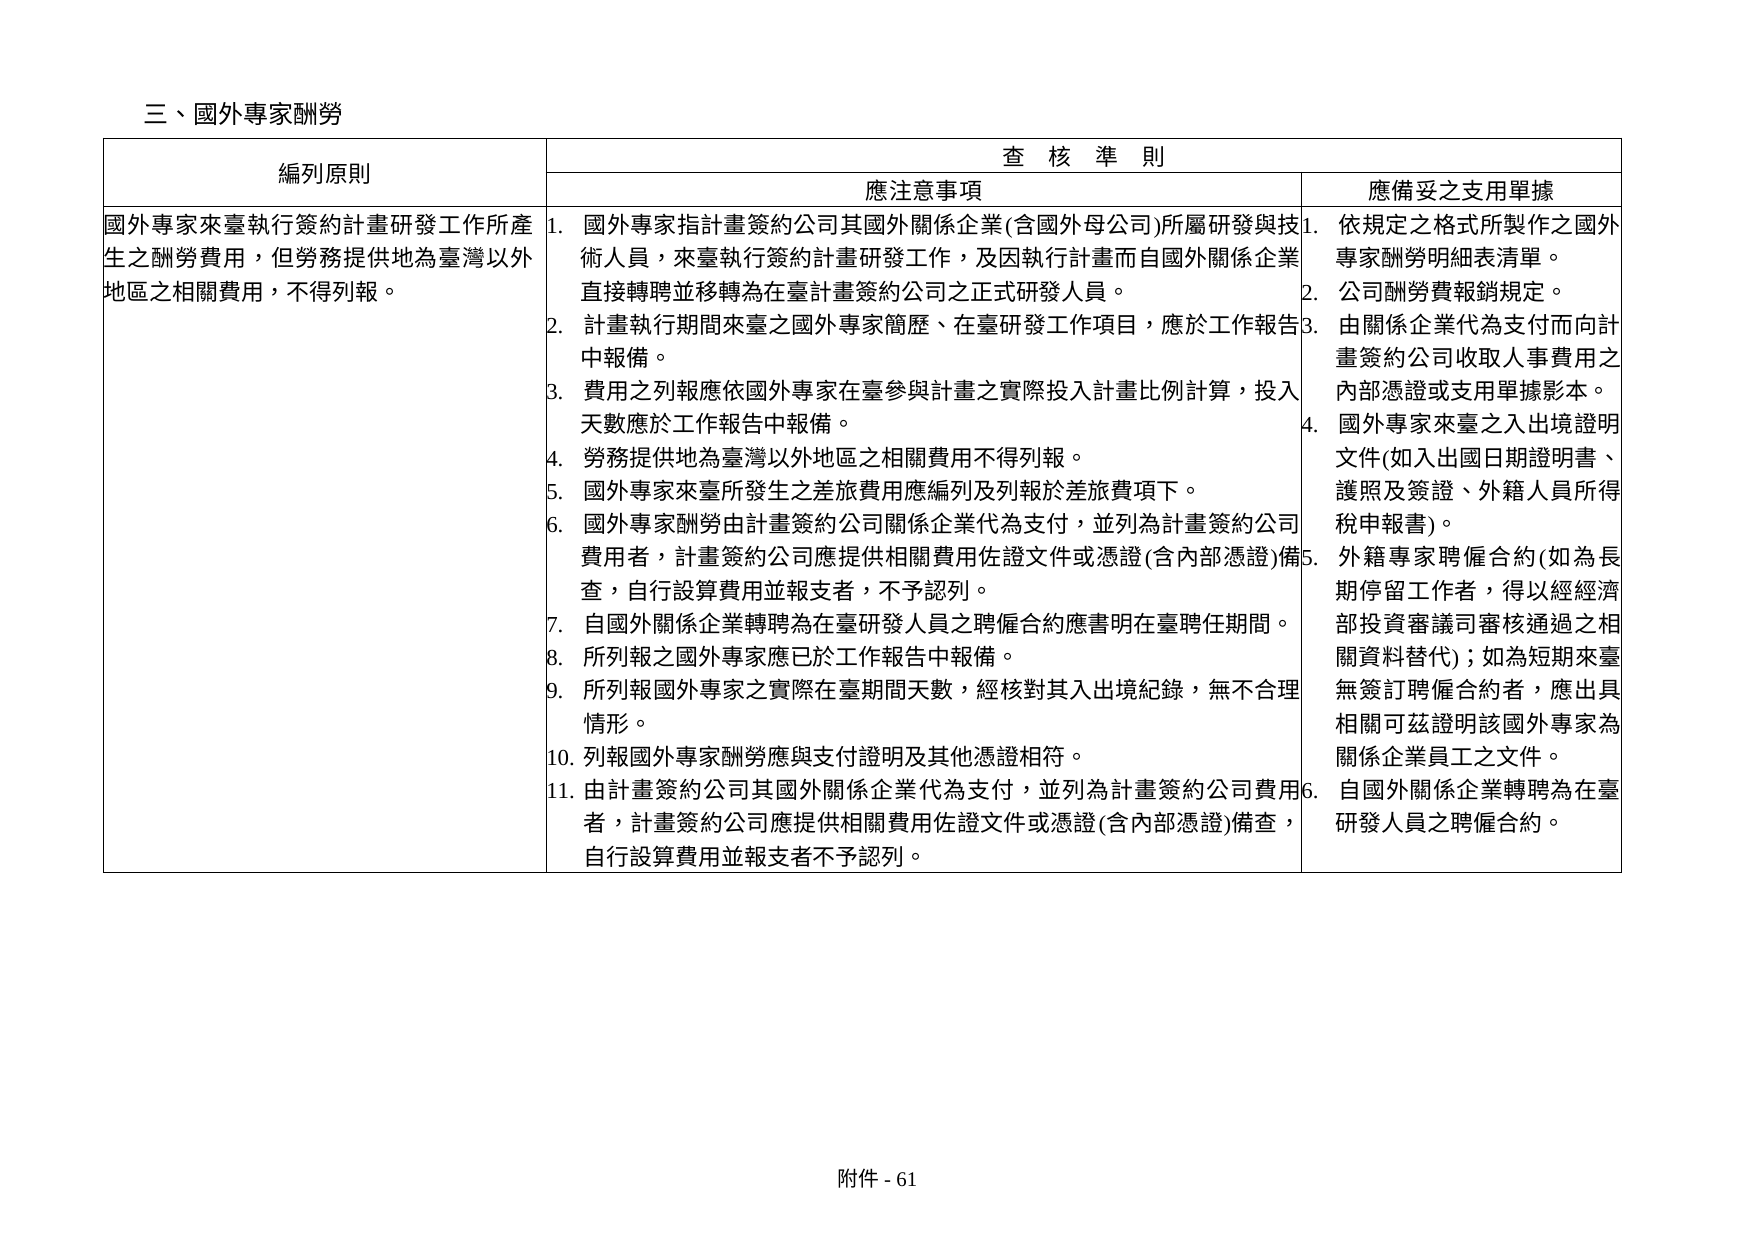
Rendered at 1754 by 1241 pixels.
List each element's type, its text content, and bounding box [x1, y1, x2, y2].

table_cell 國外專家指計畫簽約公司其國外關係企業(含國外母公司)所屬研發與技術人員，來臺執行簽約計畫研發工作，及因執行計畫而自國外關係企業直接轉聘並移轉為在臺計畫簽約公司之正式研發人員。 計畫執行期間來臺之國外專家簡歷、在臺研發工作項目，應於工作報告中報備。 費用之列報應依國外專家在臺參與計畫之實際投入計畫比例計算，投入天數應於工作報告中報備。 勞務提供地為臺灣以外地區之相關費用不得列報。 國外專家來臺所發生之差旅費用應編列及列報於差旅費項下。 國外專家酬勞由計畫簽約公司關係企業代為支付，並列為計畫簽約公司費用者，計畫簽約公司應提供相關費用佐證文件或憑證(含內部憑證)備查，自行設算費用並報支者，不予認列。 自國外關係企業轉聘為在臺研發人員之聘僱合約應書明在臺聘任期間。 所列報之國外專家應已於工作報告中報備。 所列報國外專家之實際在臺期間天數，經核對其入出境紀錄，無不合理情形。 列報國外專家酬勞應與支付證明及其他憑證相符。 由計畫簽約公司其國外關係企業代為支付，並列為計畫簽約公司費用者，計畫簽約公司應提供相關費用佐證文件或憑證(含內部憑證)備查，自行設算費用並報支者不予認列。 [547, 207, 1301, 872]
table_header 查 核 準 則 [547, 139, 1621, 172]
text 三、國外專家酬勞 [143, 95, 1636, 131]
table_cell 應備妥之支用單據 [1302, 173, 1621, 206]
table_cell 國外專家來臺執行簽約計畫研發工作所產生之酬勞費用，但勞務提供地為臺灣以外地區之相關費用，不得列報。 [104, 207, 546, 872]
table_cell 依規定之格式所製作之國外專家酬勞明細表清單。 公司酬勞費報銷規定。 由關係企業代為支付而向計畫簽約公司收取人事費用之內部憑證或支用單據影本。 國外專家來臺之入出境證明文件(如入出國日期證明書、護照及簽證、外籍人員所得稅申報書)。 外籍專家聘僱合約(如為長期停留工作者，得以經經濟部投資審議司審核通過之相關資料替代)；如為短期來臺無簽訂聘僱合約者，應出具相關可茲證明該國外專家為關係企業員工之文件。 自國外關係企業轉聘為在臺研發人員之聘僱合約。 [1302, 207, 1621, 872]
table_header 編列原則 [104, 139, 546, 206]
table_cell 應注意事項 [547, 173, 1301, 206]
